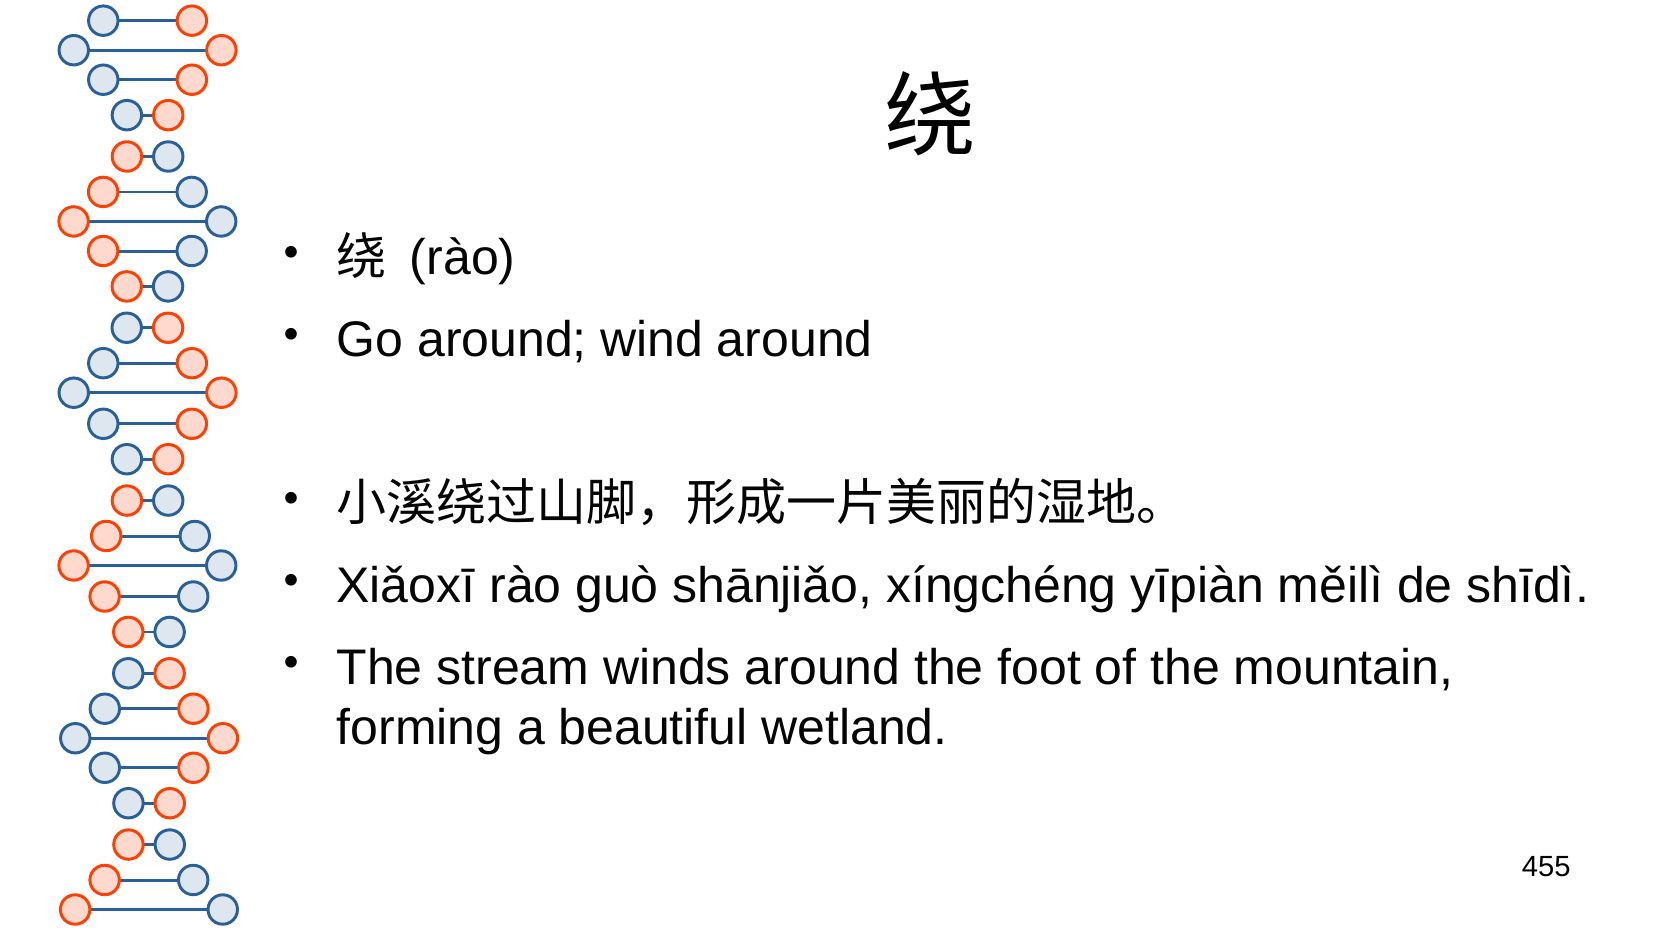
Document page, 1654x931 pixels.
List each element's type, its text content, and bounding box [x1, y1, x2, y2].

title 绕 [265, 35, 1595, 189]
list 绕 (rào) Go around; wind around 小溪绕过山脚，形成一片美丽的湿地。 Xiǎoxī rào guò shānjiǎo, xíngchéng yīpiàn měilì de shīdì. The stream winds around the foot of the mountain, forming a beautiful wetland. [265, 224, 1595, 764]
